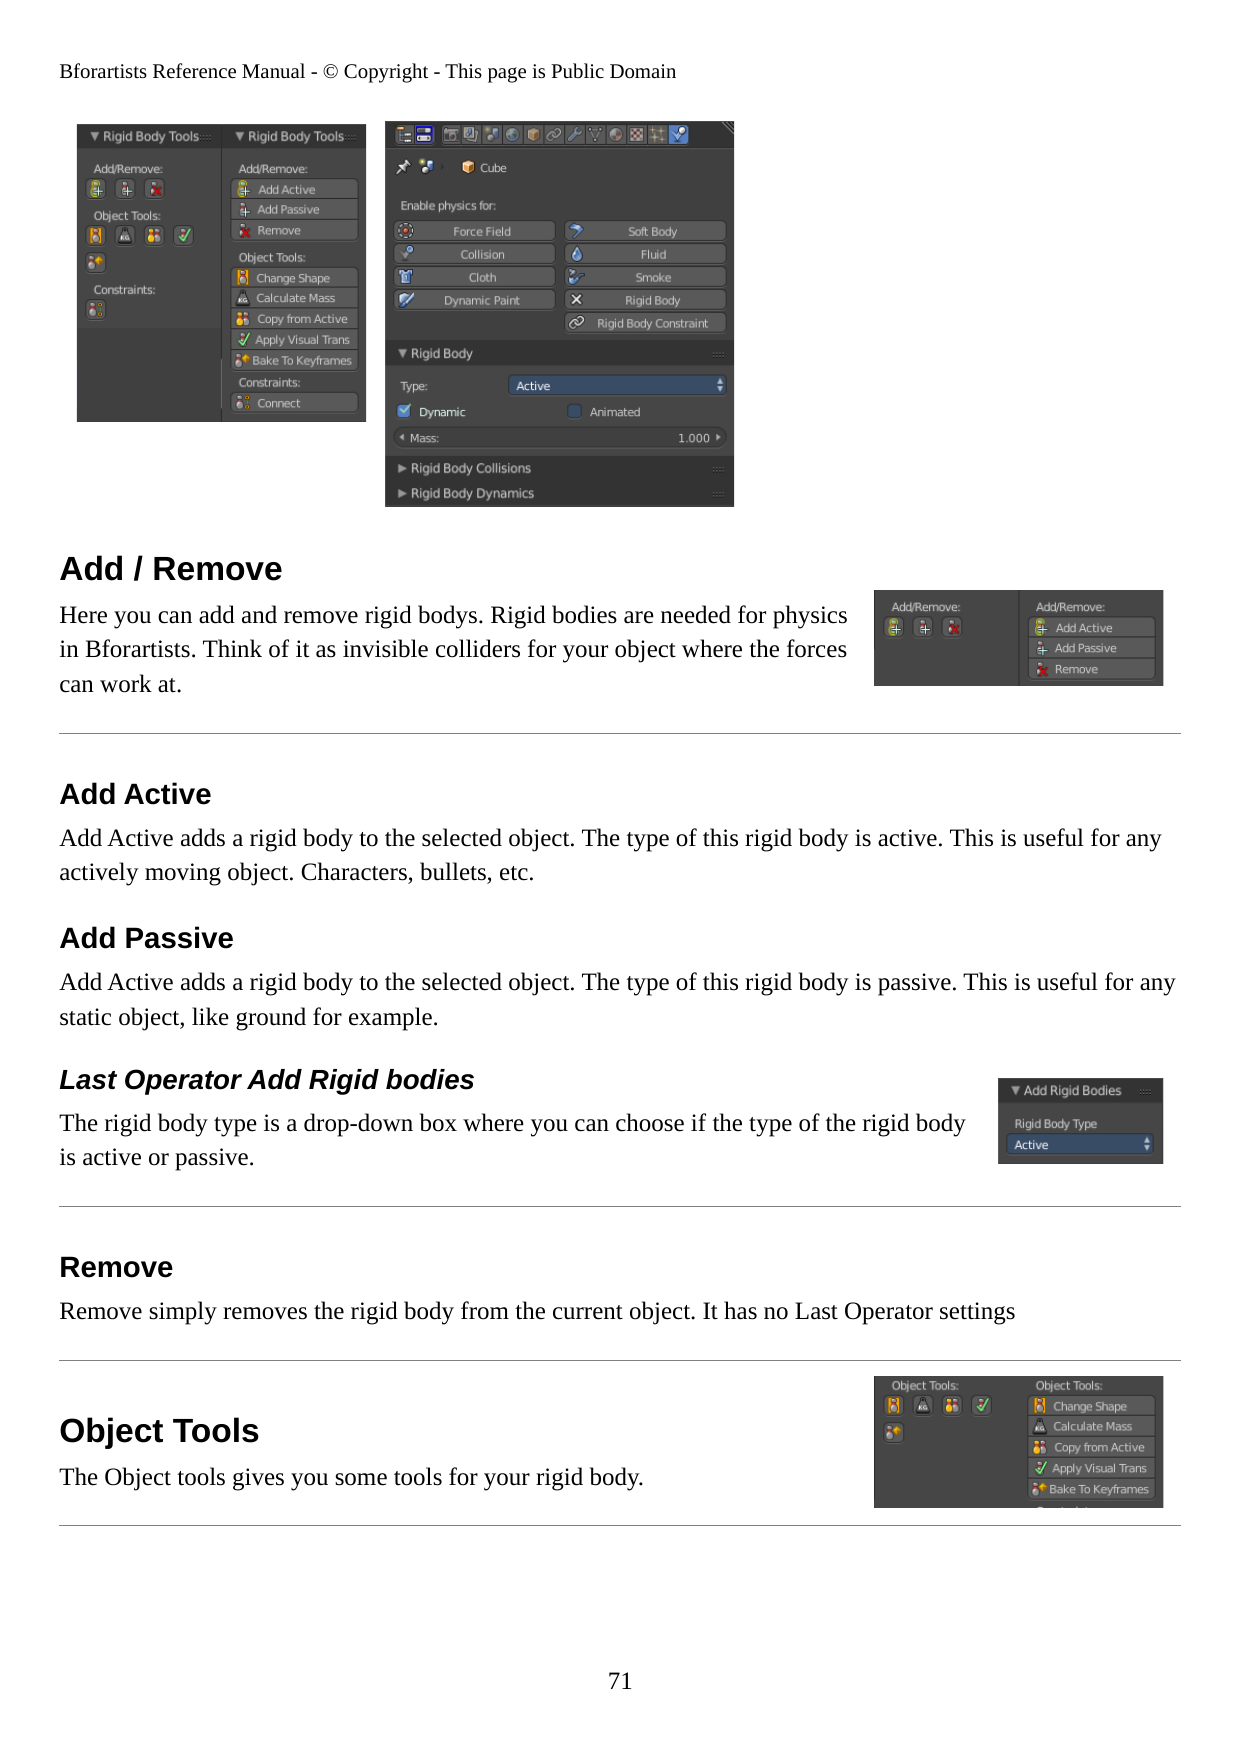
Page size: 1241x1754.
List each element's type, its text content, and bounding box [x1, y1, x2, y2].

subtitle Add Passive [59, 921, 1181, 955]
subtitle Object Tools [59, 1410, 874, 1449]
picture [874, 1376, 1164, 1508]
picture [998, 1078, 1164, 1164]
subtitle Last Operator Add Rigid bodies [59, 1063, 1181, 1095]
picture [385, 121, 735, 507]
subtitle [1164, 1410, 1181, 1449]
picture [76, 124, 367, 422]
picture [874, 590, 1164, 686]
subtitle Add Active [59, 777, 1181, 811]
subtitle Add / Remove [59, 549, 1181, 587]
text The rigid body type is a drop-down box where you can choose if the type of the rigid body is active or passive. [59, 1108, 1181, 1171]
subtitle Remove [59, 1250, 1181, 1284]
text Here you can add and remove rigid bodys. Rigid bodies are needed for physics in Bforartists. Think of it as invisible colliders for your object where the forces can work at. [59, 600, 1181, 698]
text Remove simply removes the rigid body from the current object. It has no Last Operator settings [59, 1296, 1181, 1325]
text Add Active adds a rigid body to the selected object. The type of this rigid body is active. This is useful for any actively moving object. Characters, bullets, etc. [59, 823, 1181, 886]
text Add Active adds a rigid body to the selected object. The type of this rigid body is passive. This is useful for any static object, like ground for example. [59, 967, 1181, 1031]
text The Object tools gives you some tools for your rigid body. [59, 1462, 874, 1490]
